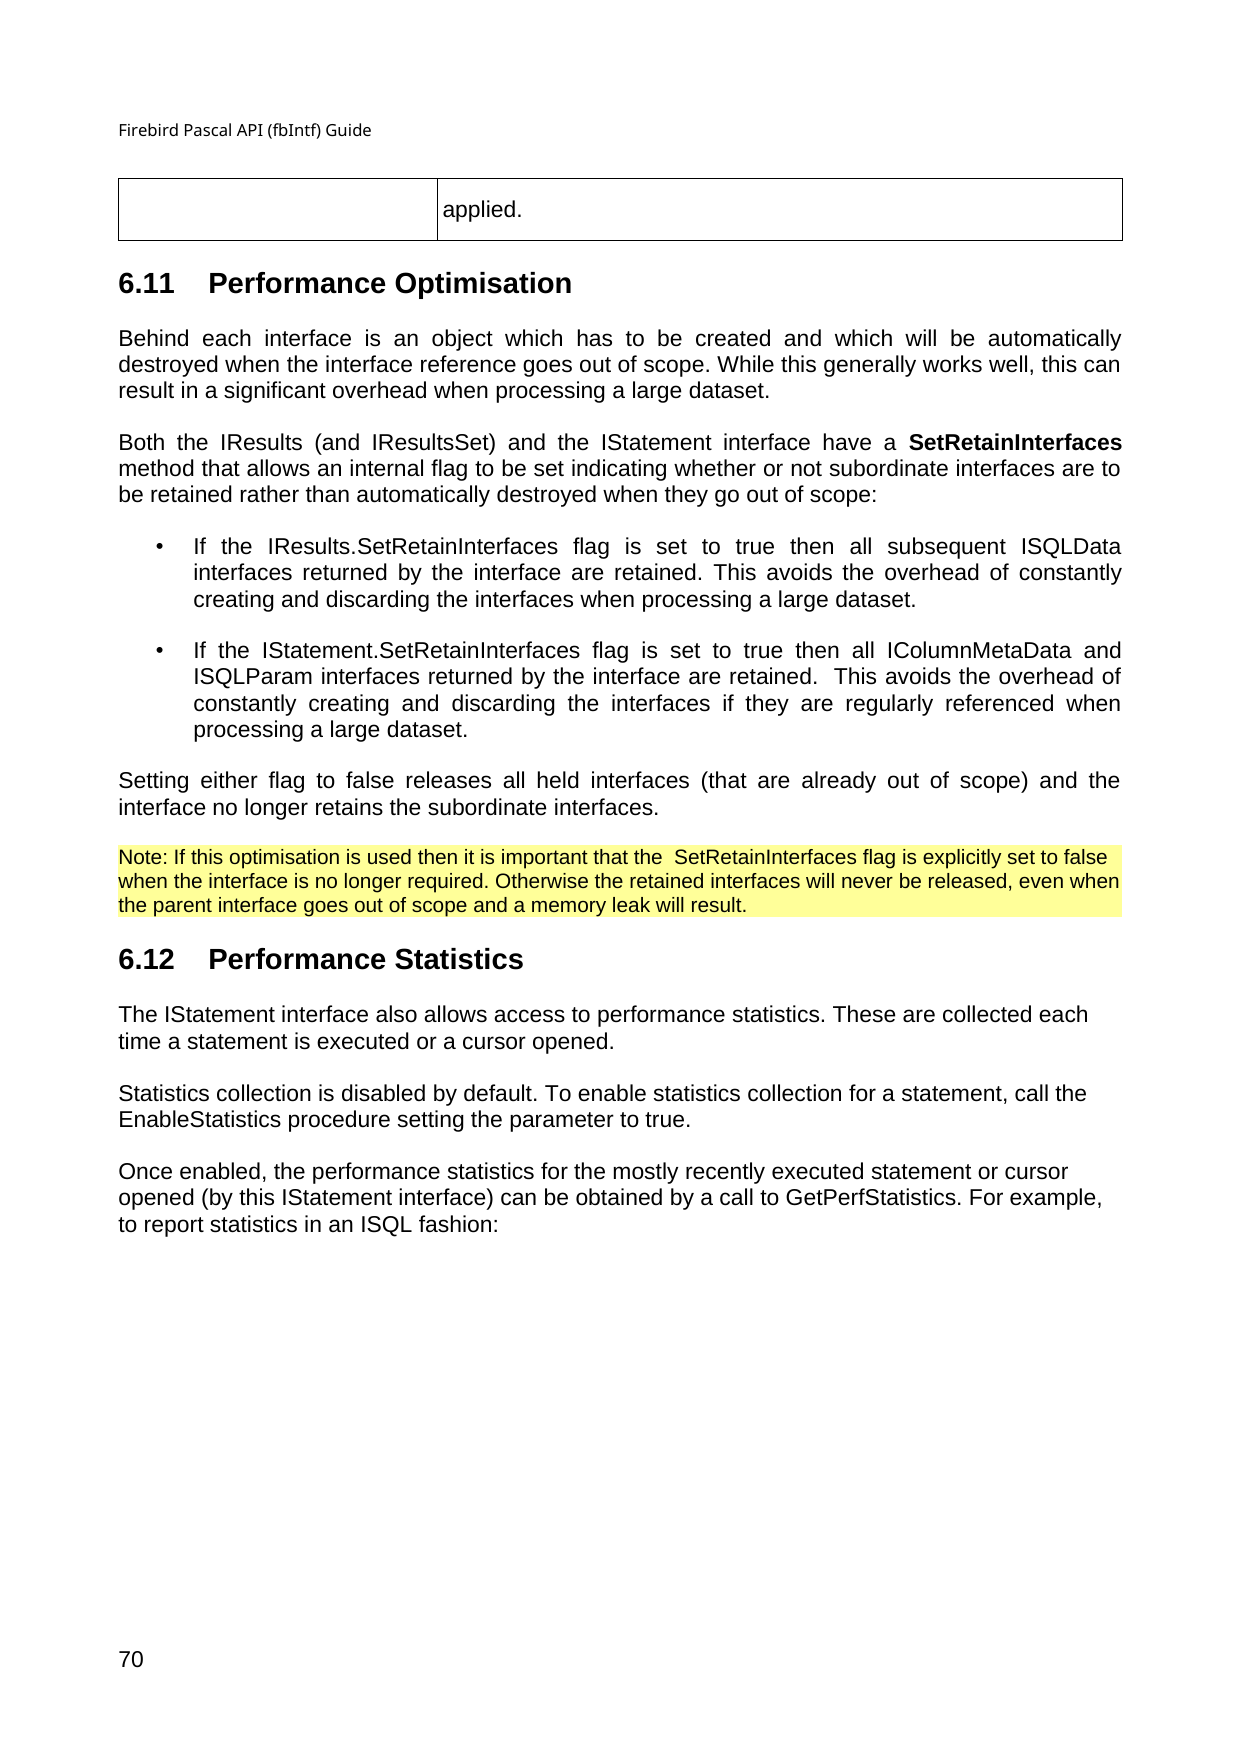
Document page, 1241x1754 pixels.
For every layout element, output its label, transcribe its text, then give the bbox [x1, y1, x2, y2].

text Behind each interface is an object which has to be created and which will be automatically destroyed when the interface reference goes out of scope. While this generally works well, this can result in a significant overhead when processing a large dataset. [118, 325, 1122, 404]
text Setting either flag to false releases all held interfaces (that are already out of scope) and the interface no longer retains the subordinate interfaces. [118, 767, 1122, 820]
text Both the IResults (and IResultsSet) and the IStatement interface have a SetRetainInterfaces method that allows an internal flag to be set indicating whether or not subordinate interfaces are to be retained rather than automatically destroyed when they go out of scope: [118, 429, 1122, 508]
text Statistics collection is disabled by default. To enable statistics collection for a statement, call the EnableStatistics procedure setting the parameter to true. [118, 1080, 1122, 1132]
list If the IStatement.SetRetainInterfaces flag is set to true then all IColumnMetaData and ISQLParam interfaces returned by the interface are retained. This avoids the overhead of constantly creating and discarding the interfaces if they are regularly referenced when processing a large dataset. [156, 637, 1122, 742]
text Once enabled, the performance statistics for the mostly recently executed statement or cursor opened (by this IStatement interface) can be obtained by a call to GetPerfStatistics. For example, to report statistics in an ISQL fashion: [118, 1158, 1122, 1237]
text The IStatement interface also allows access to performance statistics. These are collected each time a statement is executed or a cursor opened. [118, 1001, 1122, 1054]
table_cell applied. [438, 179, 1122, 240]
text Note: If this optimisation is used then it is important that the SetRetainInterfaces flag is explicitly set to false when the interface is no longer required. Otherwise the retained interfaces will never be released, even when the parent interface goes out of scope and a memory leak will result. [118, 845, 1122, 917]
subtitle Performance Statistics [118, 942, 1122, 976]
subtitle Performance Optimisation [118, 266, 1122, 299]
table_cell [119, 179, 437, 240]
list If the IResults.SetRetainInterfaces flag is set to true then all subsequent ISQLData interfaces returned by the interface are retained. This avoids the overhead of constantly creating and discarding the interfaces when processing a large dataset. [156, 533, 1122, 612]
